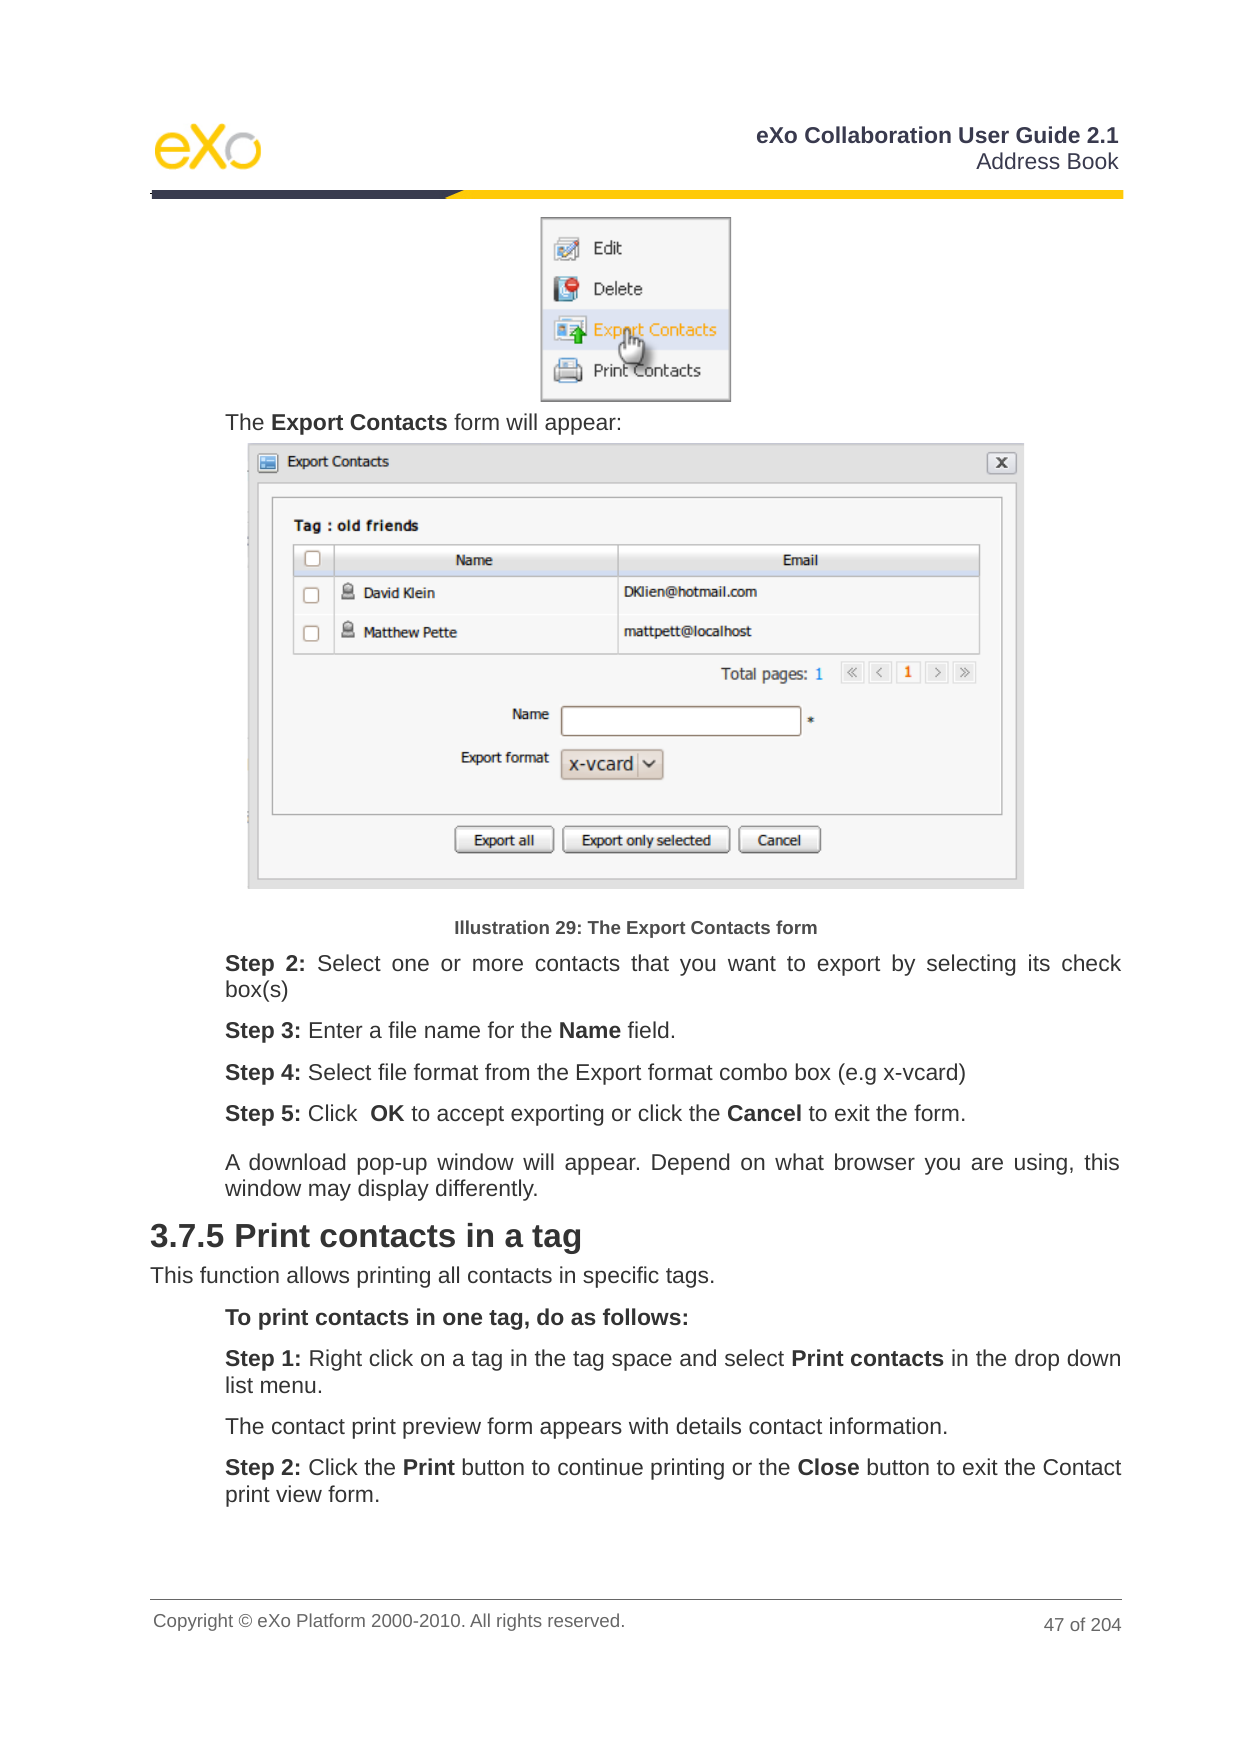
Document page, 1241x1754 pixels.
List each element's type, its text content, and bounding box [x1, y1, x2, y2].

list Step 1: Right click on a tag in the tag space and select Print contacts in the drop down list menu. [187, 1345, 1122, 1398]
list Step 2: Click the Print button to continue printing or the Close button to exit the Contact print view form. [187, 1454, 1122, 1507]
list Step 3: Enter a file name for the Name field. [187, 1017, 1122, 1044]
list Step 4: Select file format from the Export format combo box (e.g x-vcard) [187, 1059, 1122, 1085]
list The contact print preview form appears with details contact information. [187, 1413, 1122, 1439]
text This function allows printing all contacts in specific tags. [150, 1262, 1122, 1289]
list Step 2: Select one or more contacts that you want to export by selecting its check box(s) [187, 889, 1122, 1002]
picture [540, 217, 732, 402]
list The Export Contacts form will appear: [187, 402, 1122, 436]
picture [151, 190, 1124, 199]
list Step 5: Click OK to accept exporting or click the Cancel to exit the form. [187, 1100, 1122, 1126]
picture [247, 443, 1025, 889]
picture [155, 123, 262, 170]
list To print contacts in one tag, do as follows: [187, 1304, 1122, 1330]
list A download pop-up window will appear. Depend on what browser you are using, this window may display differently. [187, 1149, 1122, 1202]
subtitle Print contacts in a tag [150, 1217, 1122, 1255]
list Illustration 29: The Export Contacts form [248, 889, 1024, 939]
